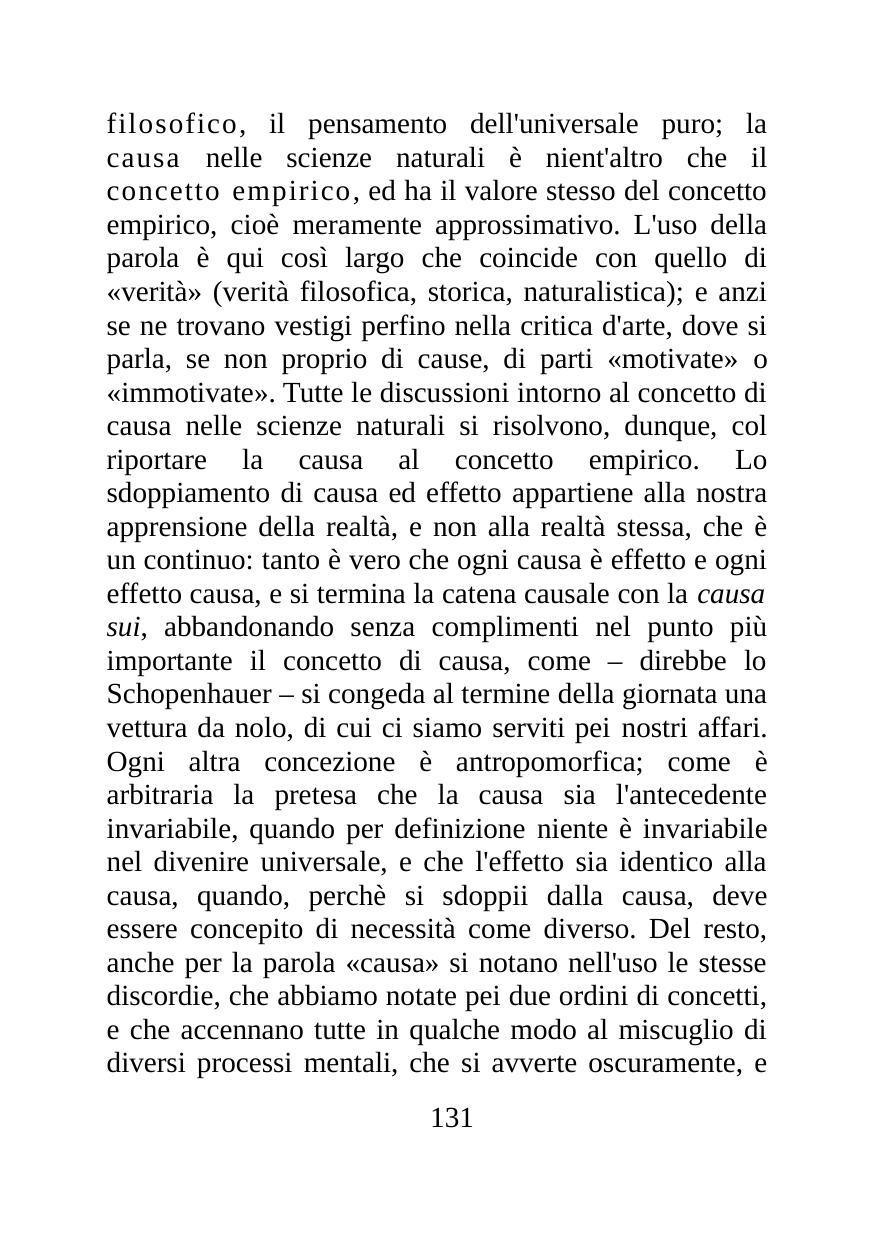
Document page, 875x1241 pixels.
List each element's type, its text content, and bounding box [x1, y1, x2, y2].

text filosofico, il pensamento dell'universale puro; la causa nelle scienze naturali è nient'altro che il concetto empirico, ed ha il valore stesso del concetto empirico, cioè meramente approssimativo. L'uso della parola è qui così largo che coincide con quello di «verità» (verità filosofica, storica, naturalistica); e anzi se ne trovano vestigi perfino nella critica d'arte, dove si parla, se non proprio di cause, di parti «motivate» o «immotivate». Tutte le discussioni intorno al concetto di causa nelle scienze naturali si risolvono, dunque, col riportare la causa al concetto empirico. Lo sdoppiamento di causa ed effetto appartiene alla nostra apprensione della realtà, e non alla realtà stessa, che è un continuo: tanto è vero che ogni causa è effetto e ogni effetto causa, e si termina la catena causale con la causa sui, abbandonando senza complimenti nel punto più importante il concetto di causa, come ‒ direbbe lo Schopenhauer ‒ si congeda al termine della giornata una vettura da nolo, di cui ci siamo serviti pei nostri affari. Ogni altra concezione è antropomorfica; come è arbitraria la pretesa che la causa sia l'antecedente invariabile, quando per definizione niente è invariabile nel divenire universale, e che l'effetto sia identico alla causa, quando, perchè si sdoppii dalla causa, deve essere concepito di necessità come diverso. Del resto, anche per la parola «causa» si notano nell'uso le stesse discordie, che abbiamo notate pei due ordini di concetti, e che accennano tutte in qualche modo al miscuglio di diversi processi mentali, che si avverte oscuramente, e [106, 106, 768, 1079]
